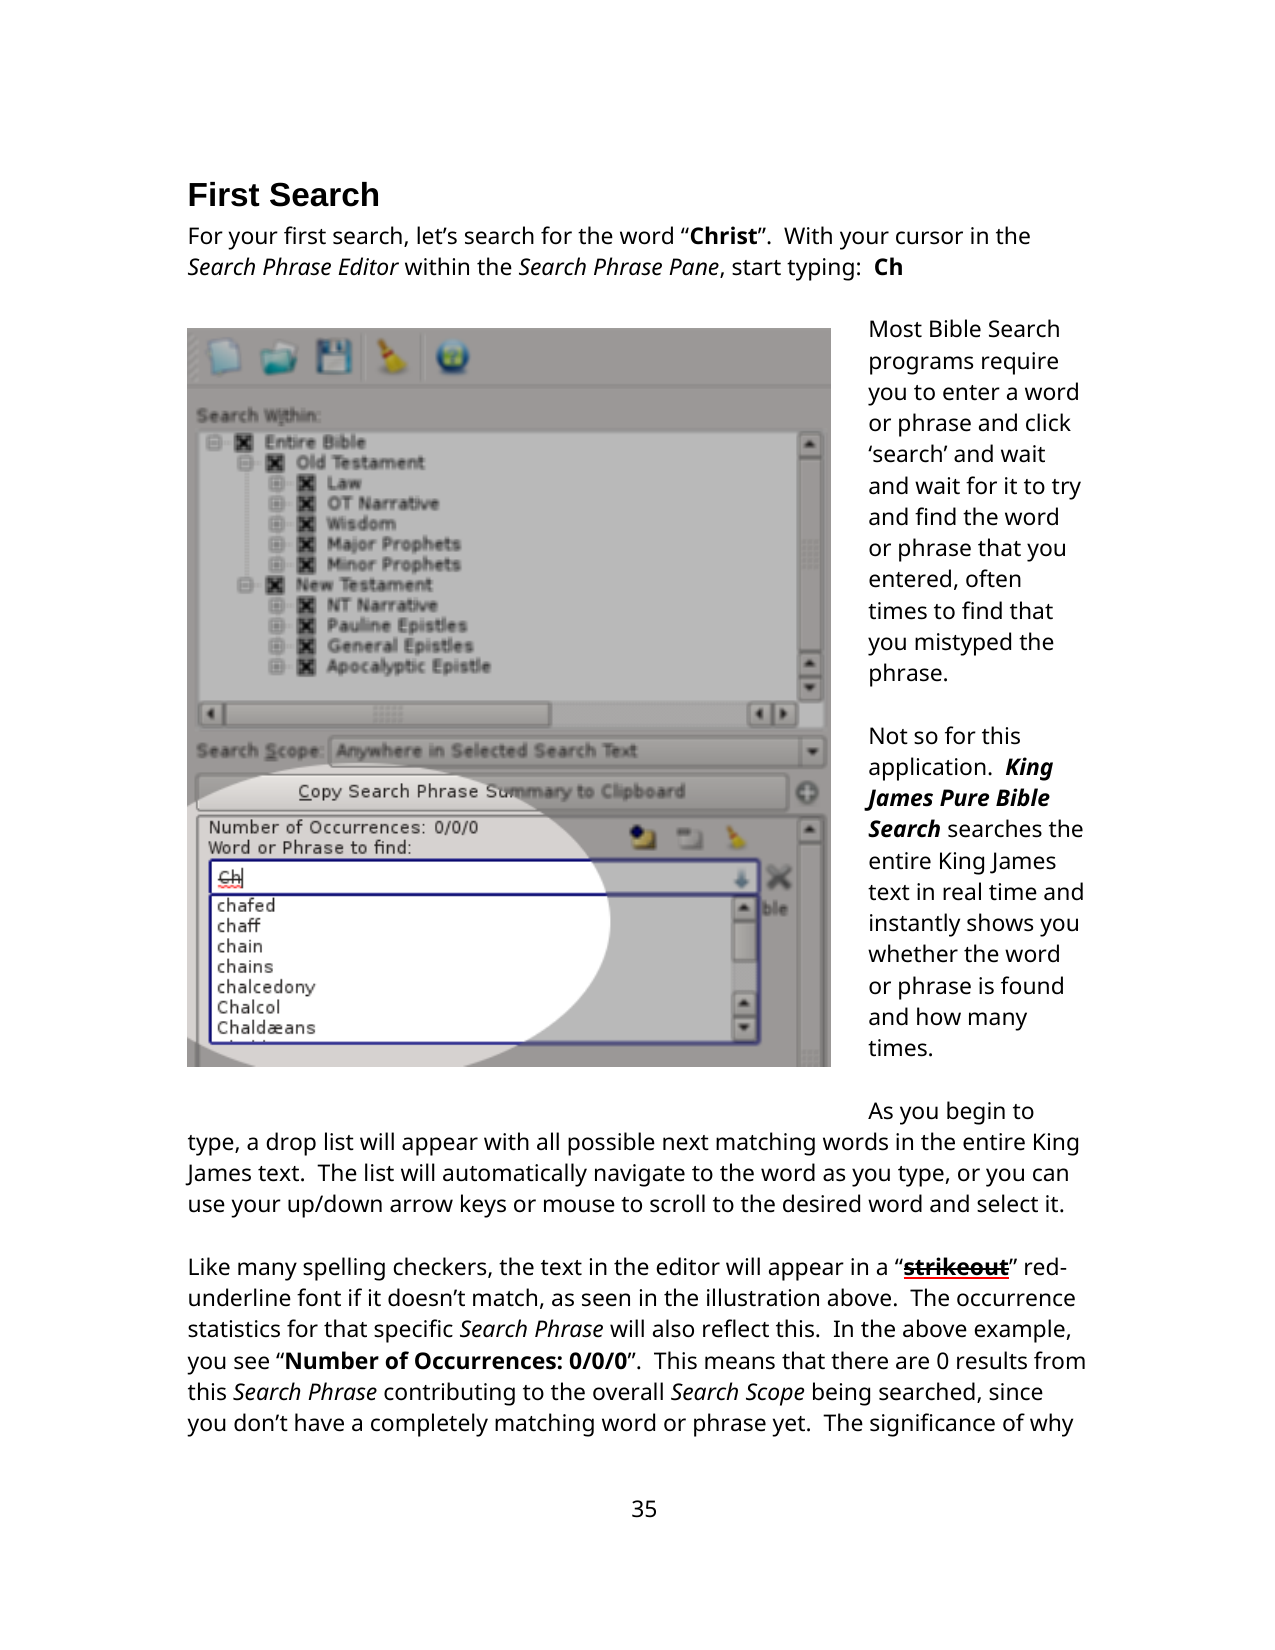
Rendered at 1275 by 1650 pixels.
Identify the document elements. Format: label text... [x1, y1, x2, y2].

text Not so for this application. King James Pure Bible Search searches the entire King James text in real time and instantly shows you whether the word or phrase is found and how many times. [866, 720, 1087, 1063]
subtitle First Search [187, 175, 1087, 213]
text As you begin to type, a drop list will appear with all possible next matching words in the entire King James text. The list will automatically navigate to the word as you type, or you can use your up/down arrow keys or mouse to scroll to the desired word and select it. [187, 1095, 1087, 1220]
picture [187, 328, 831, 1067]
text Like many spelling checkers, the text in the editor will appear in a “strikeout” red-underline font if it doesn’t match, as seen in the illustration above. The occurrence statistics for that specific Search Phrase will also reflect this. In the above example, you see “Number of Occurrences: 0/0/0”. This means that there are 0 results from this Search Phrase contributing to the overall Search Scope being searched, since you don’t have a completely matching word or phrase yet. The significance of why [187, 1251, 1087, 1438]
text Most Bible Search programs require you to enter a word or phrase and click ‘search’ and wait and wait for it to try and find the word or phrase that you entered, often times to find that you mistyped the phrase. [866, 313, 1087, 688]
text For your first search, let’s search for the word “Christ”. With your cursor in the Search Phrase Editor within the Search Phrase Pane, start typing: Ch [187, 220, 1087, 282]
